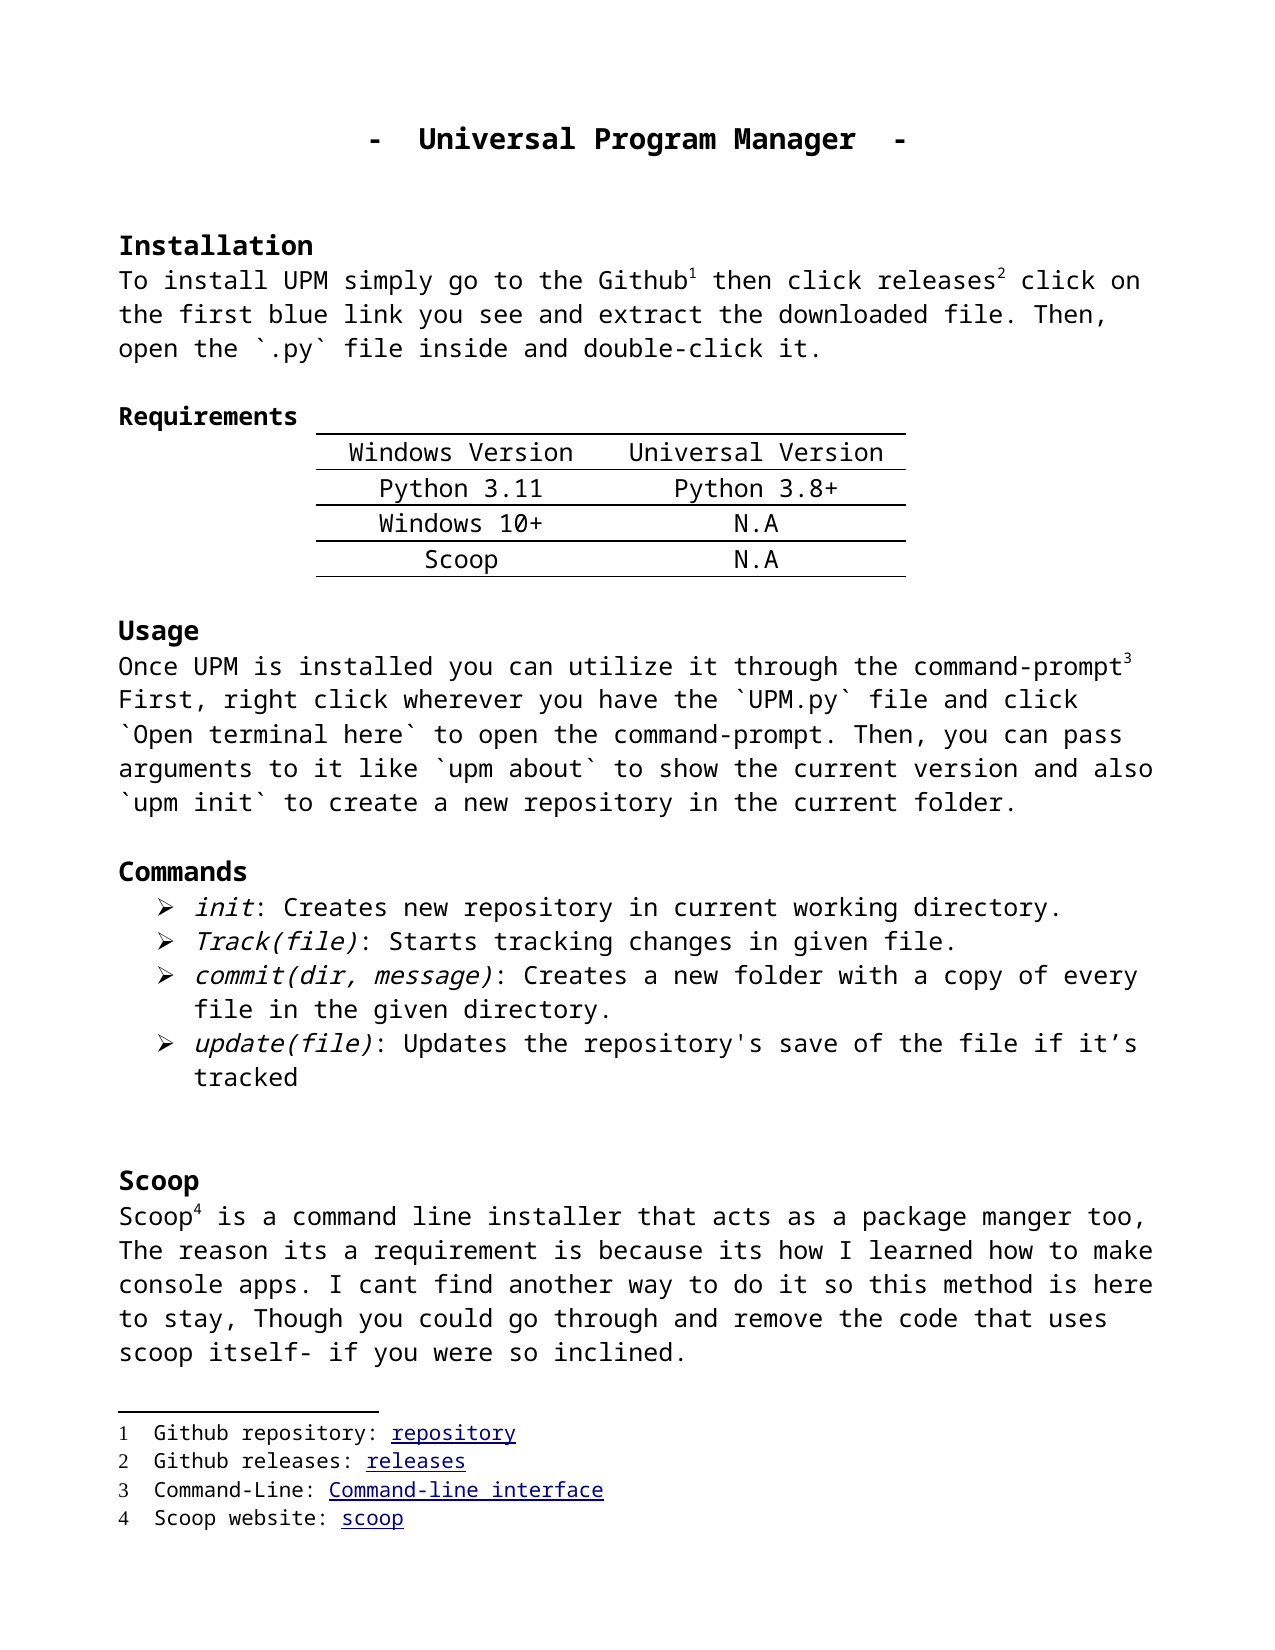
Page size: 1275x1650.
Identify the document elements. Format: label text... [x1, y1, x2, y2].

text Commands [118, 852, 1157, 889]
text - Universal Program Manager - [118, 118, 1157, 158]
text Installation [118, 226, 1157, 263]
table_cell Windows 10+ [316, 506, 606, 540]
list Track(file): Starts tracking changes in given file. [156, 923, 1157, 957]
text Scoop is a command line installer that acts as a package manger too, The reason its a requirement is because its how I learned how to make console apps. I cant find another way to do it so this method is here to stay, Though you could go through and remove the code that uses scoop itself- if you were so inclined. [118, 1199, 1157, 1369]
text Scoop [118, 1162, 1157, 1199]
text Command-Line: Command-line interface [118, 1475, 1157, 1503]
table_header Universal Version [606, 435, 906, 469]
text Github repository: repository [118, 1418, 1157, 1447]
table_cell Python 3.11 [316, 470, 606, 504]
text Scoop website: scoop [118, 1503, 1157, 1532]
text Once UPM is installed you can utilize it through the command-prompt First, right click wherever you have the `UPM.py` file and click `Open terminal here` to open the command-prompt. Then, you can pass arguments to it like `upm about` to show the current version and also `upm init` to create a new repository in the current folder. [118, 648, 1157, 818]
table_cell Scoop [316, 542, 606, 576]
list update(file): Updates the repository's save of the file if it’s tracked [156, 1026, 1157, 1094]
list init: Creates new repository in current working directory. [156, 889, 1157, 923]
text Usage [118, 611, 1157, 648]
table_cell Python 3.8+ [606, 470, 906, 504]
text Github releases: releases [118, 1447, 1157, 1475]
text Requirements [118, 399, 1157, 433]
list commit(dir, message): Creates a new folder with a copy of every file in the given directory. [156, 957, 1157, 1026]
text To install UPM simply go to the Github then click releases click on the first blue link you see and extract the downloaded file. Then, open the `.py` file inside and double-click it. [118, 263, 1157, 365]
table_header Windows Version [316, 435, 606, 469]
table_cell N.A [606, 542, 906, 576]
table_cell N.A [606, 506, 906, 540]
